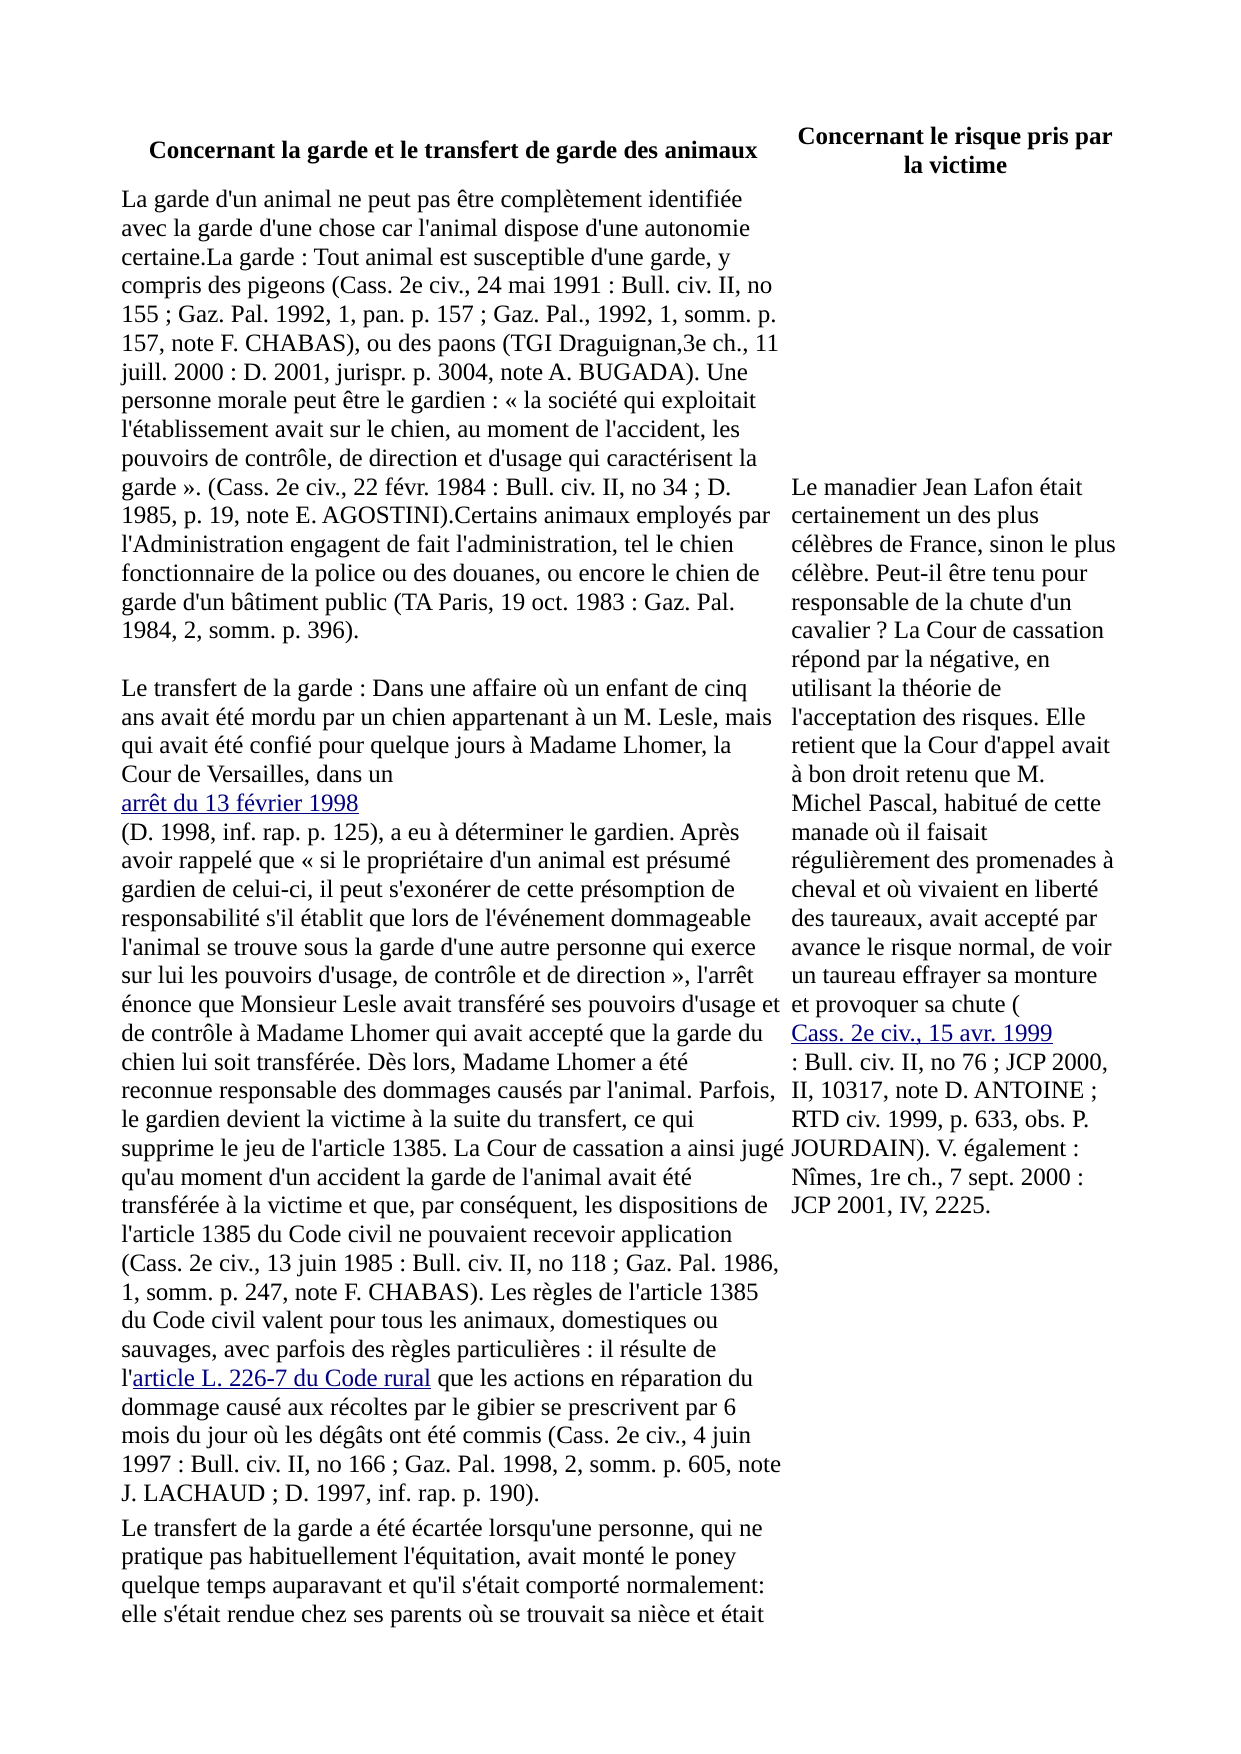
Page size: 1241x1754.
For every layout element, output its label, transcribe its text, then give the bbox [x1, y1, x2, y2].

table_cell Le transfert de la garde a été écartée lorsqu'une personne, qui ne pratique pas habituellement l'équitation, avait monté le poney quelque temps auparavant et qu'il s'était comporté normalement: elle s'était rendue chez ses parents où se trouvait sa nièce et était [118, 1510, 788, 1631]
table_cell Le manadier Jean Lafon était certainement un des plus célèbres de France, sinon le plus célèbre. Peut-il être tenu pour responsable de la chute d'un cavalier ? La Cour de cassation répond par la négative, en utilisant la théorie de l'acceptation des risques. Elle retient que la Cour d'appel avait à bon droit retenu que M. Michel Pascal, habitué de cette manade où il faisait régulièrement des promenades à cheval et où vivaient en liberté des taureaux, avait accepté par avance le risque normal, de voir un taureau effrayer sa monture et provoquer sa chute ( Cass. 2e civ., 15 avr. 1999 : Bull. civ. II, no 76 ; JCP 2000, II, 10317, note D. ANTOINE ; RTD civ. 1999, p. 633, obs. P. JOURDAIN). V. également : Nîmes, 1re ch., 7 sept. 2000 : JCP 2001, IV, 2225. [788, 181, 1122, 1510]
table_cell La garde d'un animal ne peut pas être complètement identifiée avec la garde d'une chose car l'animal dispose d'une autonomie certaine.La garde : Tout animal est susceptible d'une garde, y compris des pigeons (Cass. 2e civ., 24 mai 1991 : Bull. civ. II, no 155 ; Gaz. Pal. 1992, 1, pan. p. 157 ; Gaz. Pal., 1992, 1, somm. p. 157, note F. CHABAS), ou des paons (TGI Draguignan,3e ch., 11 juill. 2000 : D. 2001, jurispr. p. 3004, note A. BUGADA). Une personne morale peut être le gardien : « la société qui exploitait l'établissement avait sur le chien, au moment de l'accident, les pouvoirs de contrôle, de direction et d'usage qui caractérisent la garde ». (Cass. 2e civ., 22 févr. 1984 : Bull. civ. II, no 34 ; D. 1985, p. 19, note E. AGOSTINI).Certains animaux employés par l'Administration engagent de fait l'administration, tel le chien fonctionnaire de la police ou des douanes, ou encore le chien de garde d'un bâtiment public (TA Paris, 19 oct. 1983 : Gaz. Pal. 1984, 2, somm. p. 396). Le transfert de la garde : Dans une affaire où un enfant de cinq ans avait été mordu par un chien appartenant à un M. Lesle, mais qui avait été confié pour quelque jours à Madame Lhomer, la Cour de Versailles, dans un arrêt du 13 février 1998 (D. 1998, inf. rap. p. 125), a eu à déterminer le gardien. Après avoir rappelé que « si le propriétaire d'un animal est présumé gardien de celui-ci, il peut s'exonérer de cette présomption de responsabilité s'il établit que lors de l'événement dommageable l'animal se trouve sous la garde d'une autre personne qui exerce sur lui les pouvoirs d'usage, de contrôle et de direction », l'arrêt énonce que Monsieur Lesle avait transféré ses pouvoirs d'usage et de contrôle à Madame Lhomer qui avait accepté que la garde du chien lui soit transférée. Dès lors, Madame Lhomer a été reconnue responsable des dommages causés par l'animal. Parfois, le gardien devient la victime à la suite du transfert, ce qui supprime le jeu de l'article 1385. La Cour de cassation a ainsi jugé qu'au moment d'un accident la garde de l'animal avait été transférée à la victime et que, par conséquent, les dispositions de l'article 1385 du Code civil ne pouvaient recevoir application (Cass. 2e civ., 13 juin 1985 : Bull. civ. II, no 118 ; Gaz. Pal. 1986, 1, somm. p. 247, note F. CHABAS). Les règles de l'article 1385 du Code civil valent pour tous les animaux, domestiques ou sauvages, avec parfois des règles particulières : il résulte de l'article L. 226-7 du Code rural que les actions en réparation du dommage causé aux récoltes par le gibier se prescrivent par 6 mois du jour où les dégâts ont été commis (Cass. 2e civ., 4 juin 1997 : Bull. civ. II, no 166 ; Gaz. Pal. 1998, 2, somm. p. 605, note J. LACHAUD ; D. 1997, inf. rap. p. 190). [118, 181, 788, 1510]
table_cell [788, 1510, 1122, 1631]
table_header Concernant la garde et le transfert de garde des animaux [118, 118, 788, 181]
table_header Concernant le risque pris par la victime [788, 118, 1122, 181]
